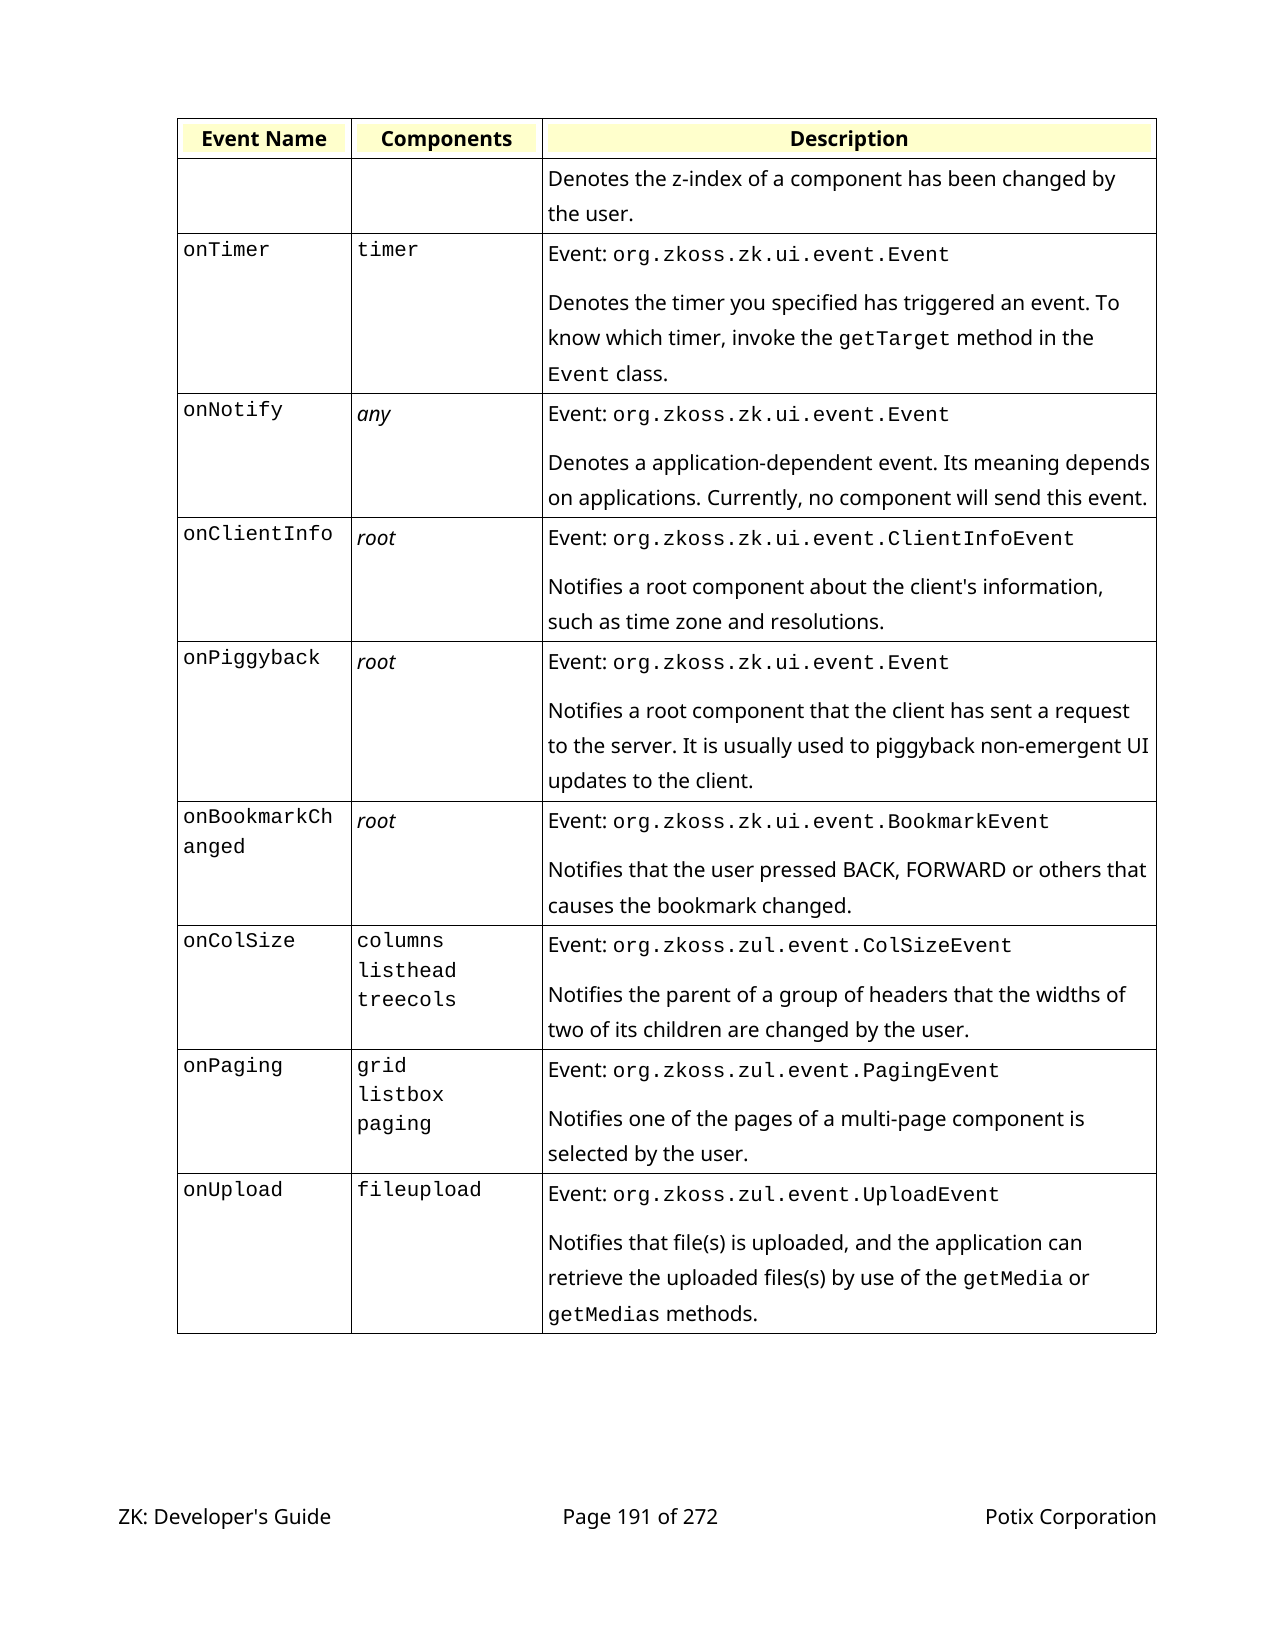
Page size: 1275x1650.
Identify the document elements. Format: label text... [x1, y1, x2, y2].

table_cell Event: org.zkoss.zk.ui.event.Event Denotes a application-dependent event. Its meaning depends on applications. Currently, no component will send this event. [543, 394, 1156, 517]
table_cell timer [352, 234, 542, 393]
table_cell grid listbox paging [352, 1050, 542, 1173]
table_cell onNotify [178, 394, 351, 517]
table_cell [352, 159, 542, 233]
table_header Event Name [178, 119, 351, 158]
table_cell root [352, 518, 542, 641]
table_cell Event: org.zkoss.zul.event.ColSizeEvent Notifies the parent of a group of headers that the widths of two of its children are changed by the user. [543, 926, 1156, 1049]
table_header Description [543, 119, 1156, 158]
table_cell root [352, 802, 542, 925]
table_cell Event: org.zkoss.zk.ui.event.Event Denotes the timer you specified has triggered an event. To know which timer, invoke the getTarget method in the Event class. [543, 234, 1156, 393]
table_cell onClientInfo [178, 518, 351, 641]
table_cell Event: org.zkoss.zk.ui.event.Event Notifies a root component that the client has sent a request to the server. It is usually used to piggyback non-emergent UI updates to the client. [543, 642, 1156, 801]
table_header Components [352, 119, 542, 158]
table_cell Event: org.zkoss.zul.event.PagingEvent Notifies one of the pages of a multi-page component is selected by the user. [543, 1050, 1156, 1173]
table_cell onPaging [178, 1050, 351, 1173]
table_cell Event: org.zkoss.zk.ui.event.BookmarkEvent Notifies that the user pressed BACK, FORWARD or others that causes the bookmark changed. [543, 802, 1156, 925]
table_cell fileupload [352, 1174, 542, 1333]
table_cell columns listhead treecols [352, 926, 542, 1049]
table_cell root [352, 642, 542, 801]
table_cell onColSize [178, 926, 351, 1049]
table_cell [178, 159, 351, 233]
table_cell onBookmarkChanged [178, 802, 351, 925]
table_cell Event: org.zkoss.zul.event.UploadEvent Notifies that file(s) is uploaded, and the application can retrieve the uploaded files(s) by use of the getMedia or getMedias methods. [543, 1174, 1156, 1333]
table_cell onPiggyback [178, 642, 351, 801]
table_cell Event: org.zkoss.zk.ui.event.ClientInfoEvent Notifies a root component about the client's information, such as time zone and resolutions. [543, 518, 1156, 641]
table_cell any [352, 394, 542, 517]
table_cell onUpload [178, 1174, 351, 1333]
table_cell onTimer [178, 234, 351, 393]
table_cell Denotes the z-index of a component has been changed by the user. [543, 159, 1156, 233]
